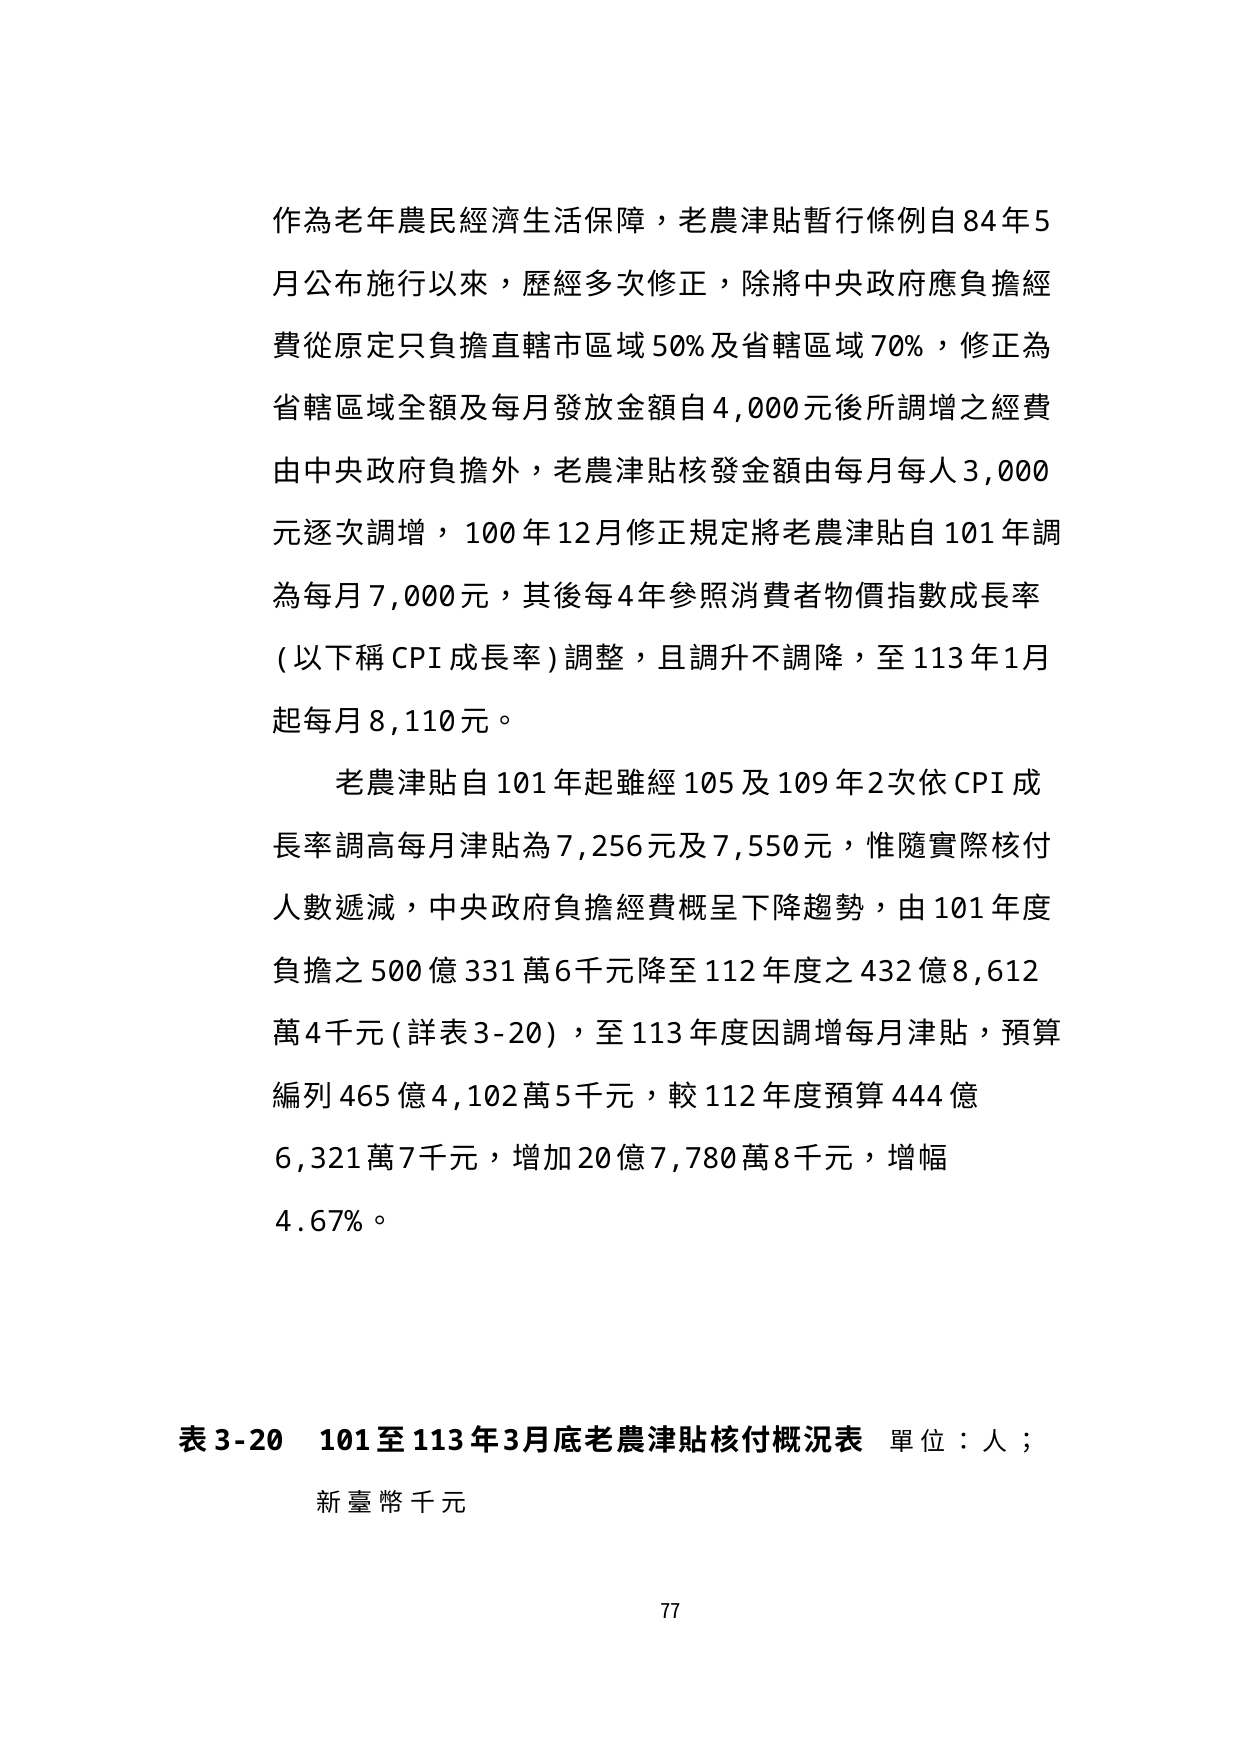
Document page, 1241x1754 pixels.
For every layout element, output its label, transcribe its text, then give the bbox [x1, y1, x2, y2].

text 作為老年農民經濟生活保障，老農津貼暫行條例自84年5月公布施行以來，歷經多次修正，除將中央政府應負擔經費從原定只負擔直轄市區域50%及省轄區域70%，修正為省轄區域全額及每月發放金額自4,000元後所調增之經費由中央政府負擔外，老農津貼核發金額由每月每人3,000元逐次調增，100年12月修正規定將老農津貼自101年調為每月7,000元，其後每4年參照消費者物價指數成長率(以下稱CPI成長率)調整，且調升不調降，至113年1月起每月8,110元。 [266, 177, 1063, 740]
text 老農津貼自101年起雖經105及109年2次依CPI成長率調高每月津貼為7,256元及7,550元，惟隨實際核付人數遞減，中央政府負擔經費概呈下降趨勢，由101年度負擔之500億331萬6千元降至112年度之432億8,612萬4千元(詳表3-20)，至113年度因調增每月津貼，預算編列465億4,102萬5千元，較112年度預算444億6,321萬7千元，增加20億7,780萬8千元，增幅4.67%。 [266, 740, 1063, 1240]
text 表3-20 101至113年3月底老農津貼核付概況表 單位：人；新臺幣千元 [177, 1396, 1063, 1521]
